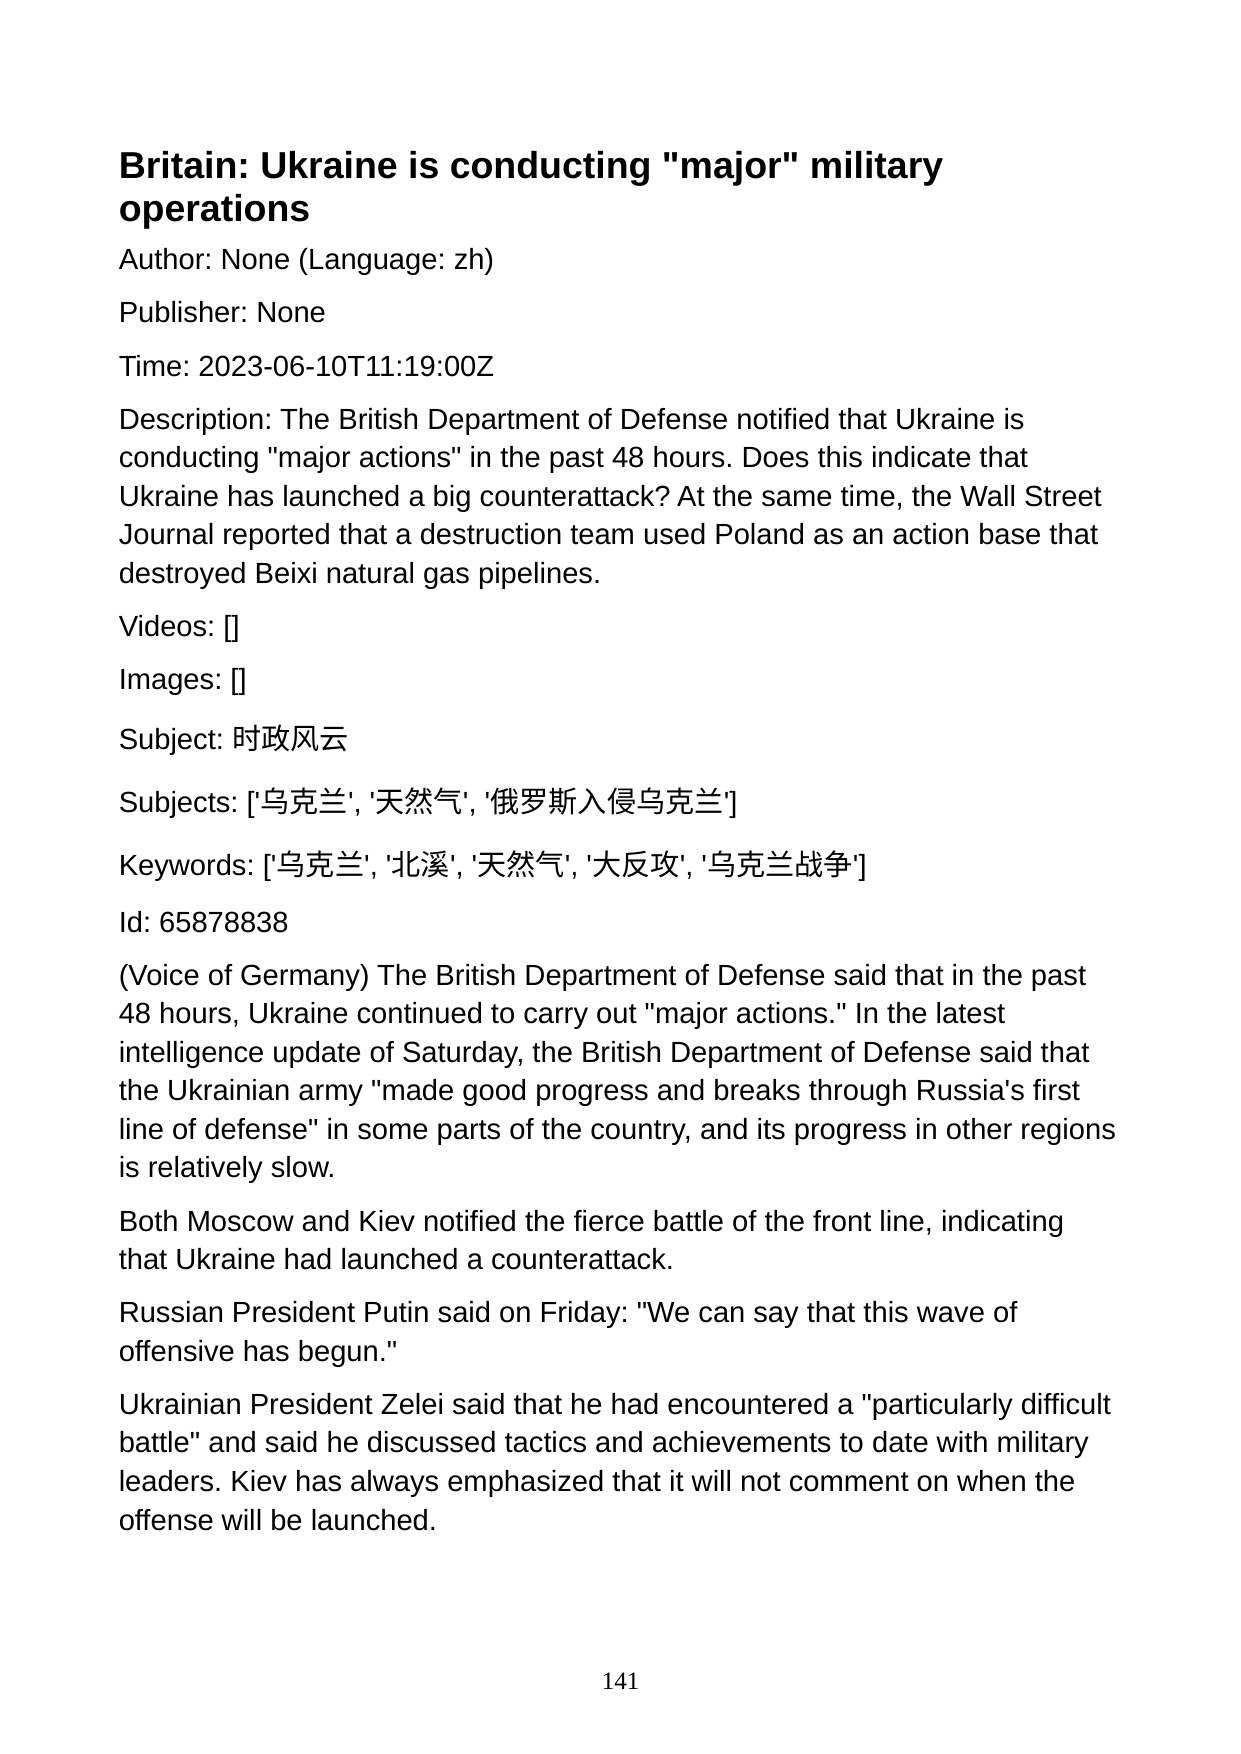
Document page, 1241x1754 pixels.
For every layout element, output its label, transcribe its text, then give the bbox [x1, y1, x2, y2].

text Id: 65878838 [118, 904, 1122, 938]
text Subject: 时政风云 [118, 715, 1122, 757]
subtitle Britain: Ukraine is conducting "major" military operations [118, 143, 1122, 230]
text (Voice of Germany) The British Department of Defense said that in the past 48 hours, Ukraine continued to carry out "major actions." In the latest intelligence update of Saturday, the British Department of Defense said that the Ukrainian army "made good progress and breaks through Russia's first line of defense" in some parts of the country, and its progress in other regions is relatively slow. [118, 958, 1122, 1184]
text Images: [] [118, 662, 1122, 696]
text Videos: [] [118, 609, 1122, 642]
text Author: None (Language: zh) [118, 242, 1122, 276]
text Russian President Putin said on Friday: "We can say that this wave of offensive has begun." [118, 1295, 1122, 1367]
text Publisher: None [118, 295, 1122, 329]
text Description: The British Department of Defense notified that Ukraine is conducting "major actions" in the past 48 hours. Does this indicate that Ukraine has launched a big counterattack? At the same time, the Wall Street Journal reported that a destruction team used Poland as an action base that destroyed Beixi natural gas pipelines. [118, 402, 1122, 589]
text Keywords: ['乌克兰', '北溪', '天然气', '大反攻', '乌克兰战争'] [118, 841, 1122, 884]
text Ukrainian President Zelei said that he had encountered a "particularly difficult battle" and said he discussed tactics and achievements to date with military leaders. Kiev has always emphasized that it will not comment on when the offense will be launched. [118, 1387, 1122, 1536]
text Both Moscow and Kiev notified the fierce battle of the front line, indicating that Ukraine had launched a counterattack. [118, 1203, 1122, 1276]
text Subjects: ['乌克兰', '天然气', '俄罗斯入侵乌克兰'] [118, 778, 1122, 821]
text Time: 2023-06-10T11:19:00Z [118, 348, 1122, 382]
